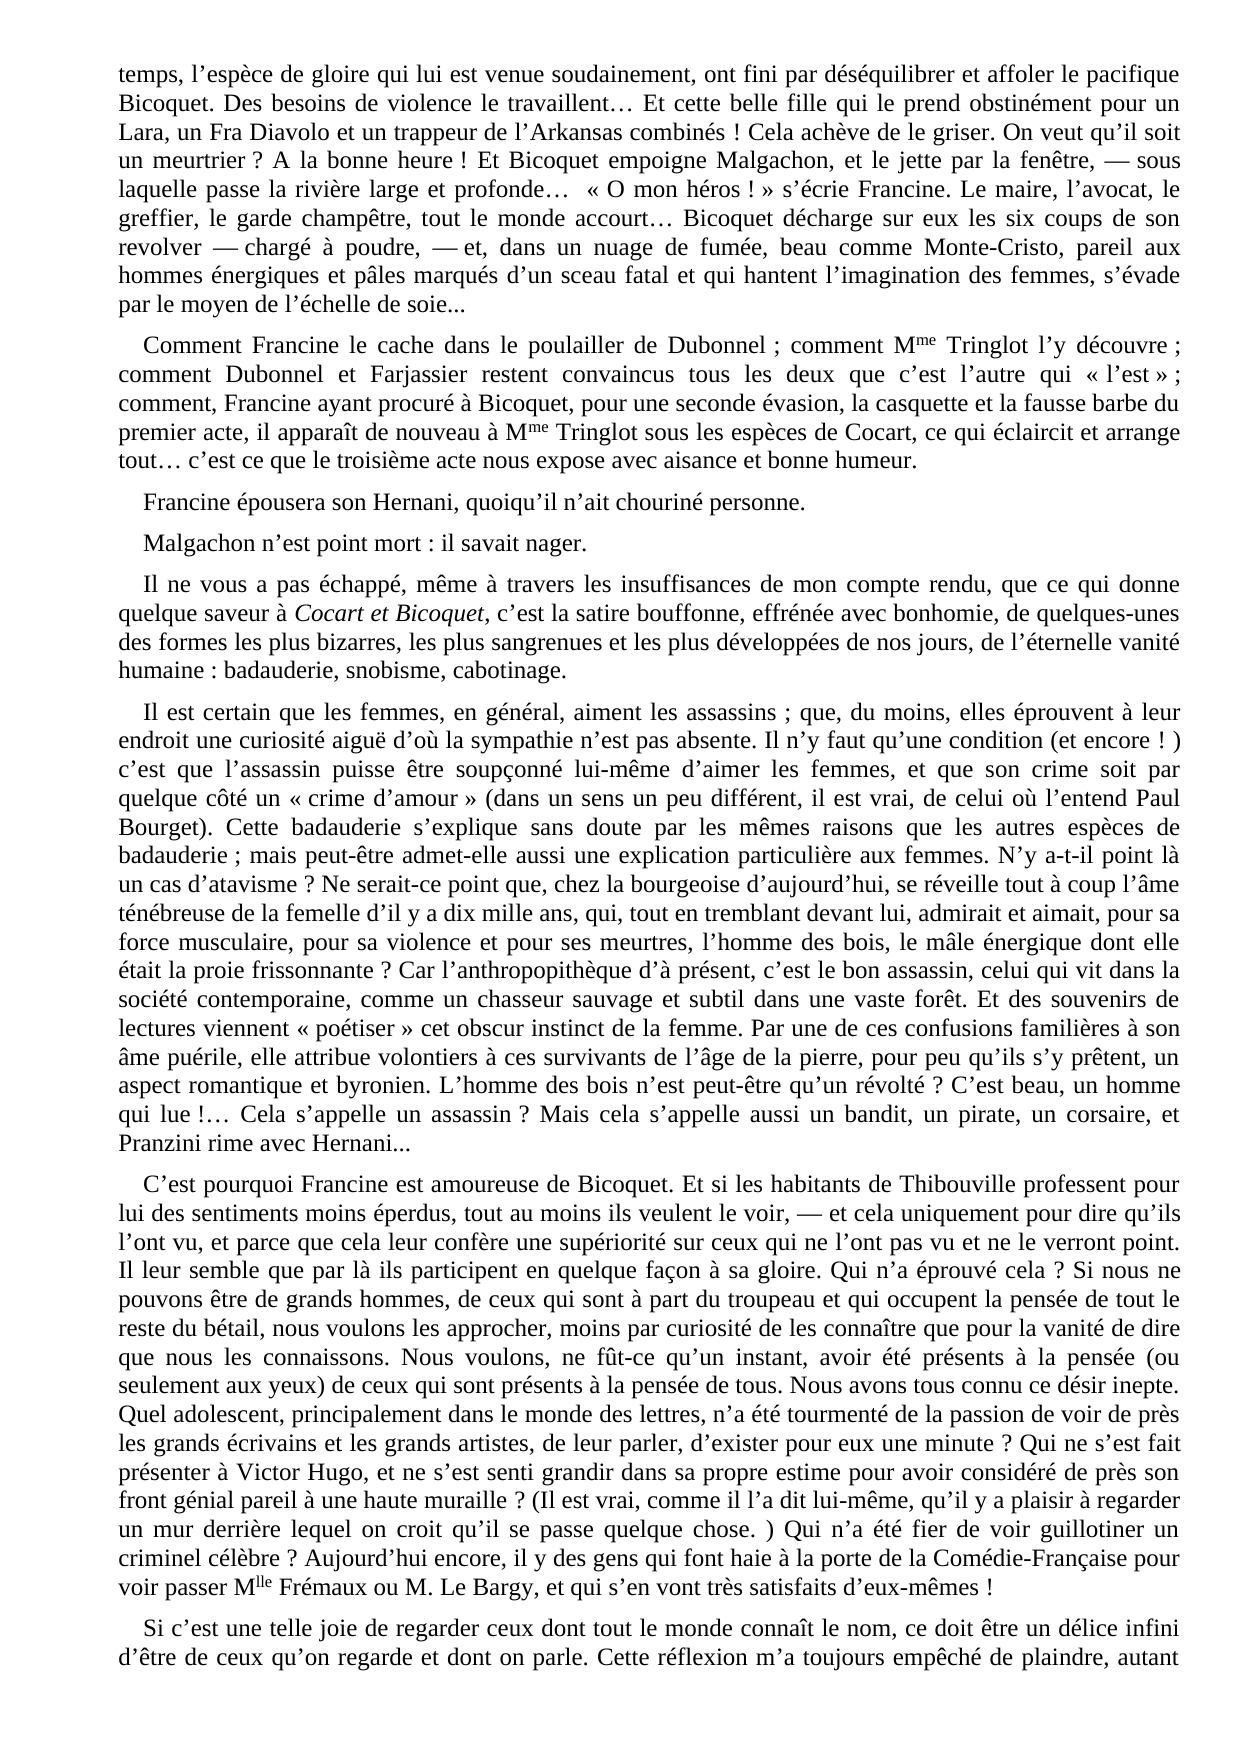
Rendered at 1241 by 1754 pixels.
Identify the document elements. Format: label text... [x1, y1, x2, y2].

text Si c’est une telle joie de regarder ceux dont tout le monde connaît le nom, ce doit être un délice infini d’être de ceux qu’on regarde et dont on parle. Cette réflexion m’a toujours empêché de plaindre, autant [118, 1613, 1181, 1670]
text Il est certain que les femmes, en général, aiment les assassins ; que, du moins, elles éprouvent à leur endroit une curiosité aiguë d’où la sympathie n’est pas absente. Il n’y faut qu’une condition (et encore ! ) c’est que l’assassin puisse être soupçonné lui-même d’aimer les femmes, et que son crime soit par quelque côté un « crime d’amour » (dans un sens un peu différent, il est vrai, de celui où l’entend Paul Bourget). Cette badauderie s’explique sans doute par les mêmes raisons que les autres espèces de badauderie ; mais peut-être admet-elle aussi une explication particulière aux femmes. N’y a-t-il point là un cas d’atavisme ? Ne serait-ce point que, chez la bourgeoise d’aujourd’hui, se réveille tout à coup l’âme ténébreuse de la femelle d’il y a dix mille ans, qui, tout en tremblant devant lui, admirait et aimait, pour sa force musculaire, pour sa violence et pour ses meurtres, l’homme des bois, le mâle énergique dont elle était la proie frissonnante ? Car l’anthropopithèque d’à présent, c’est le bon assassin, celui qui vit dans la société contemporaine, comme un chasseur sauvage et subtil dans une vaste forêt. Et des souvenirs de lectures viennent « poétiser » cet obscur instinct de la femme. Par une de ces confusions familières à son âme puérile, elle attribue volontiers à ces survivants de l’âge de la pierre, pour peu qu’ils s’y prêtent, un aspect romantique et byronien. L’homme des bois n’est peut-être qu’un révolté ? C’est beau, un homme qui lue !… Cela s’appelle un assassin ? Mais cela s’appelle aussi un bandit, un pirate, un corsaire, et Pranzini rime avec Hernani... [118, 697, 1181, 1157]
text temps, l’espèce de gloire qui lui est venue soudainement, ont fini par déséquilibrer et affoler le pacifique Bicoquet. Des besoins de violence le travaillent… Et cette belle fille qui le prend obstinément pour un Lara, un Fra Diavolo et un trappeur de l’Arkansas combinés ! Cela achève de le griser. On veut qu’il soit un meurtrier ? A la bonne heure ! Et Bicoquet empoigne Malgachon, et le jette par la fenêtre, — sous laquelle passe la rivière large et profonde… « O mon héros ! » s’écrie Francine. Le maire, l’avocat, le greffier, le garde champêtre, tout le monde accourt… Bicoquet décharge sur eux les six coups de son revolver — chargé à poudre, — et, dans un nuage de fumée, beau comme Monte-Cristo, pareil aux hommes énergiques et pâles marqués d’un sceau fatal et qui hantent l’imagination des femmes, s’évade par le moyen de l’échelle de soie... [118, 59, 1181, 318]
text Il ne vous a pas échappé, même à travers les insuffisances de mon compte rendu, que ce qui donne quelque saveur à Cocart et Bicoquet, c’est la satire bouffonne, effrénée avec bonhomie, de quelques-unes des formes les plus bizarres, les plus sangrenues et les plus développées de nos jours, de l’éternelle vanité humaine : badauderie, snobisme, cabotinage. [118, 569, 1181, 684]
text Malgachon n’est point mort : il savait nager. [118, 528, 1181, 557]
text Francine épousera son Hernani, quoiqu’il n’ait chouriné personne. [118, 487, 1181, 515]
text Comment Francine le cache dans le poulailler de Dubonnel ; comment Mme Tringlot l’y découvre ; comment Dubonnel et Farjassier restent convaincus tous les deux que c’est l’autre qui « l’est » ; comment, Francine ayant procuré à Bicoquet, pour une seconde évasion, la casquette et la fausse barbe du premier acte, il apparaît de nouveau à Mme Tringlot sous les espèces de Cocart, ce qui éclaircit et arrange tout… c’est ce que le troisième acte nous expose avec aisance et bonne humeur. [118, 330, 1181, 474]
text C’est pourquoi Francine est amoureuse de Bicoquet. Et si les habitants de Thibouville professent pour lui des sentiments moins éperdus, tout au moins ils veulent le voir, — et cela uniquement pour dire qu’ils l’ont vu, et parce que cela leur confère une supériorité sur ceux qui ne l’ont pas vu et ne le verront point. Il leur semble que par là ils participent en quelque façon à sa gloire. Qui n’a éprouvé cela ? Si nous ne pouvons être de grands hommes, de ceux qui sont à part du troupeau et qui occupent la pensée de tout le reste du bétail, nous voulons les approcher, moins par curiosité de les connaître que pour la vanité de dire que nous les connaissons. Nous voulons, ne fût-ce qu’un instant, avoir été présents à la pensée (ou seulement aux yeux) de ceux qui sont présents à la pensée de tous. Nous avons tous connu ce désir inepte. Quel adolescent, principalement dans le monde des lettres, n’a été tourmenté de la passion de voir de près les grands écrivains et les grands artistes, de leur parler, d’exister pour eux une minute ? Qui ne s’est fait présenter à Victor Hugo, et ne s’est senti grandir dans sa propre estime pour avoir considéré de près son front génial pareil à une haute muraille ? (Il est vrai, comme il l’a dit lui-même, qu’il y a plaisir à regarder un mur derrière lequel on croit qu’il se passe quelque chose. ) Qui n’a été fier de voir guillotiner un criminel célèbre ? Aujourd’hui encore, il y des gens qui font haie à la porte de la Comédie-Française pour voir passer Mlle Frémaux ou M. Le Bargy, et qui s’en vont très satisfaits d’eux-mêmes ! [118, 1169, 1181, 1600]
